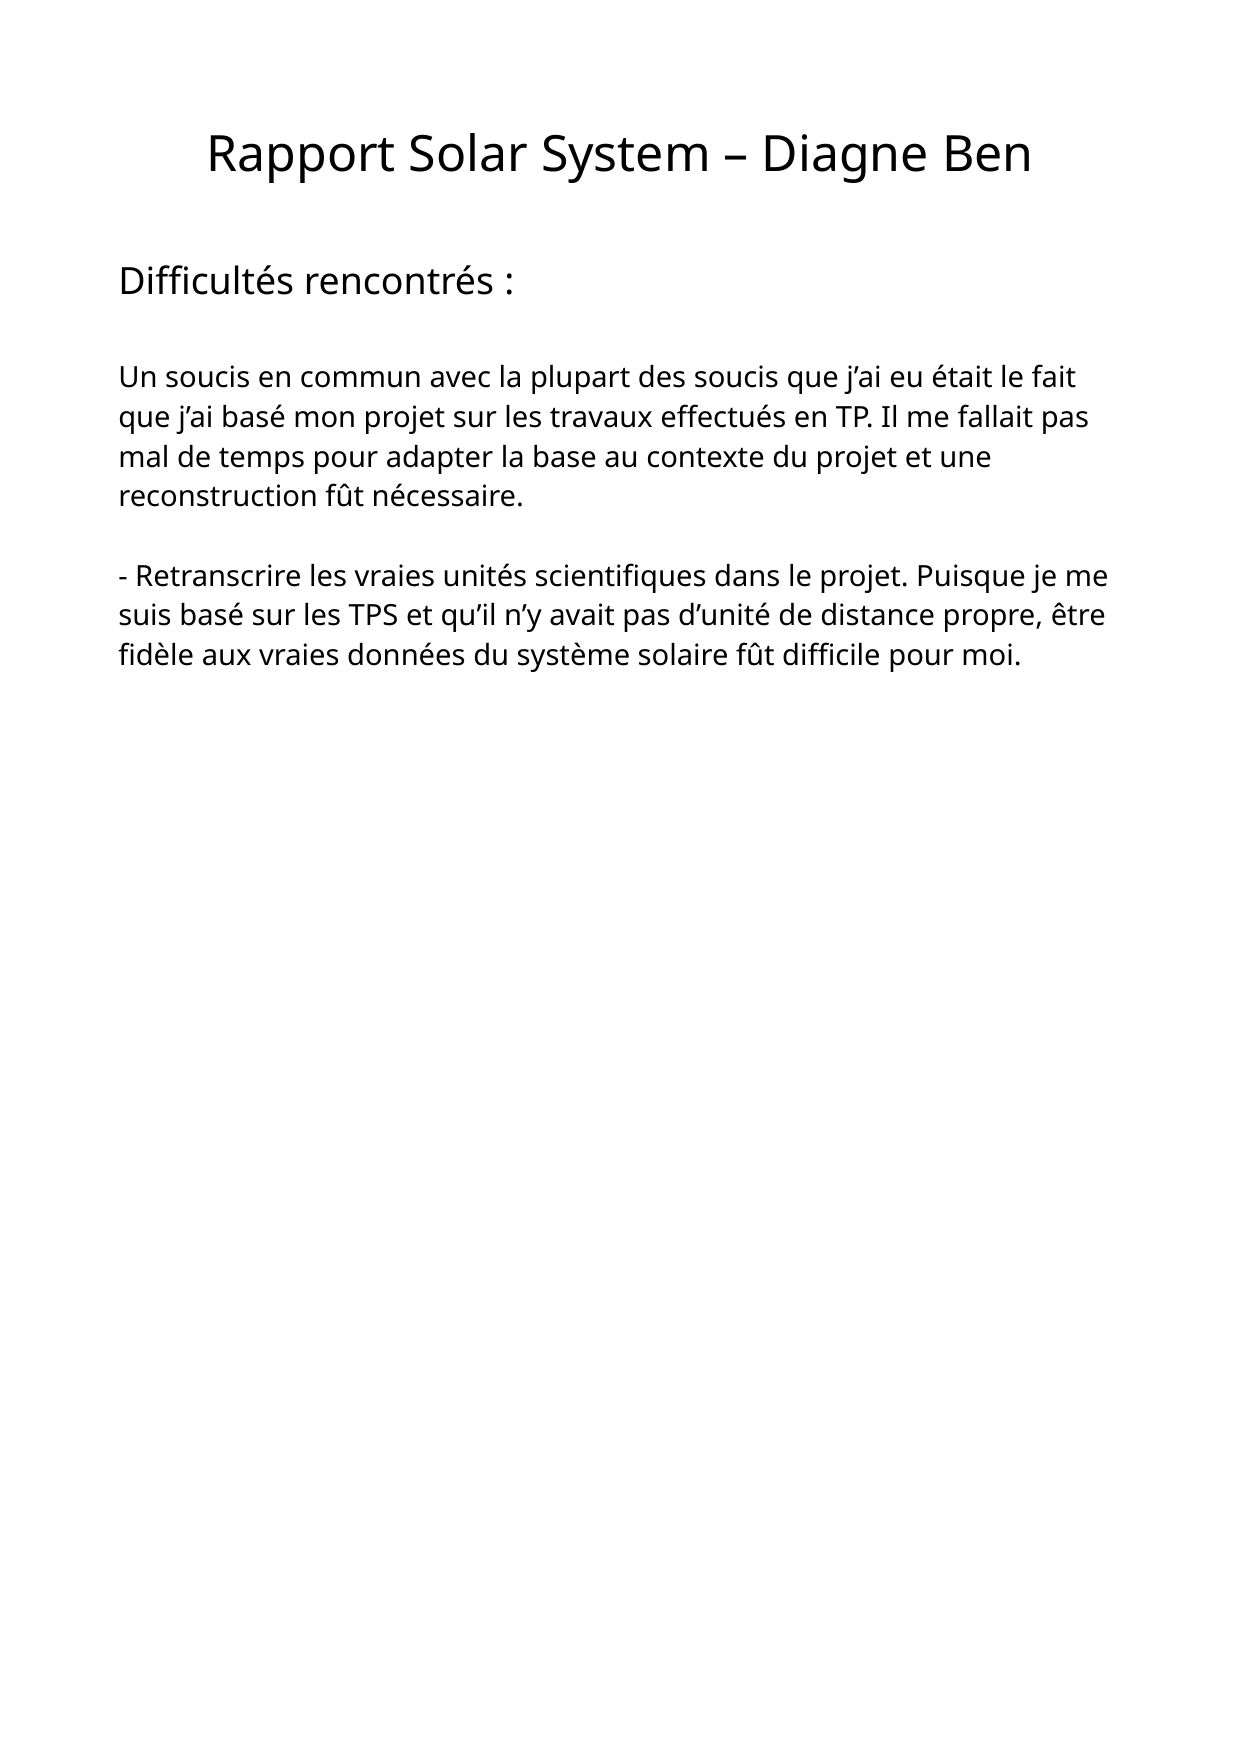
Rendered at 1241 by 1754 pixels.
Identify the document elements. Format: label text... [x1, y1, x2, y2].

text Un soucis en commun avec la plupart des soucis que j’ai eu était le fait que j’ai basé mon projet sur les travaux effectués en TP. Il me fallait pas mal de temps pour adapter la base au contexte du projet et une reconstruction fût nécessaire. [118, 356, 1122, 515]
text Rapport Solar System – Diagne Ben [118, 118, 1122, 186]
text Difficultés rencontrés : [118, 254, 1122, 305]
text - Retranscrire les vraies unités scientifiques dans le projet. Puisque je me suis basé sur les TPS et qu’il n’y avait pas d’unité de distance propre, être fidèle aux vraies données du système solaire fût difficile pour moi. [118, 555, 1122, 674]
